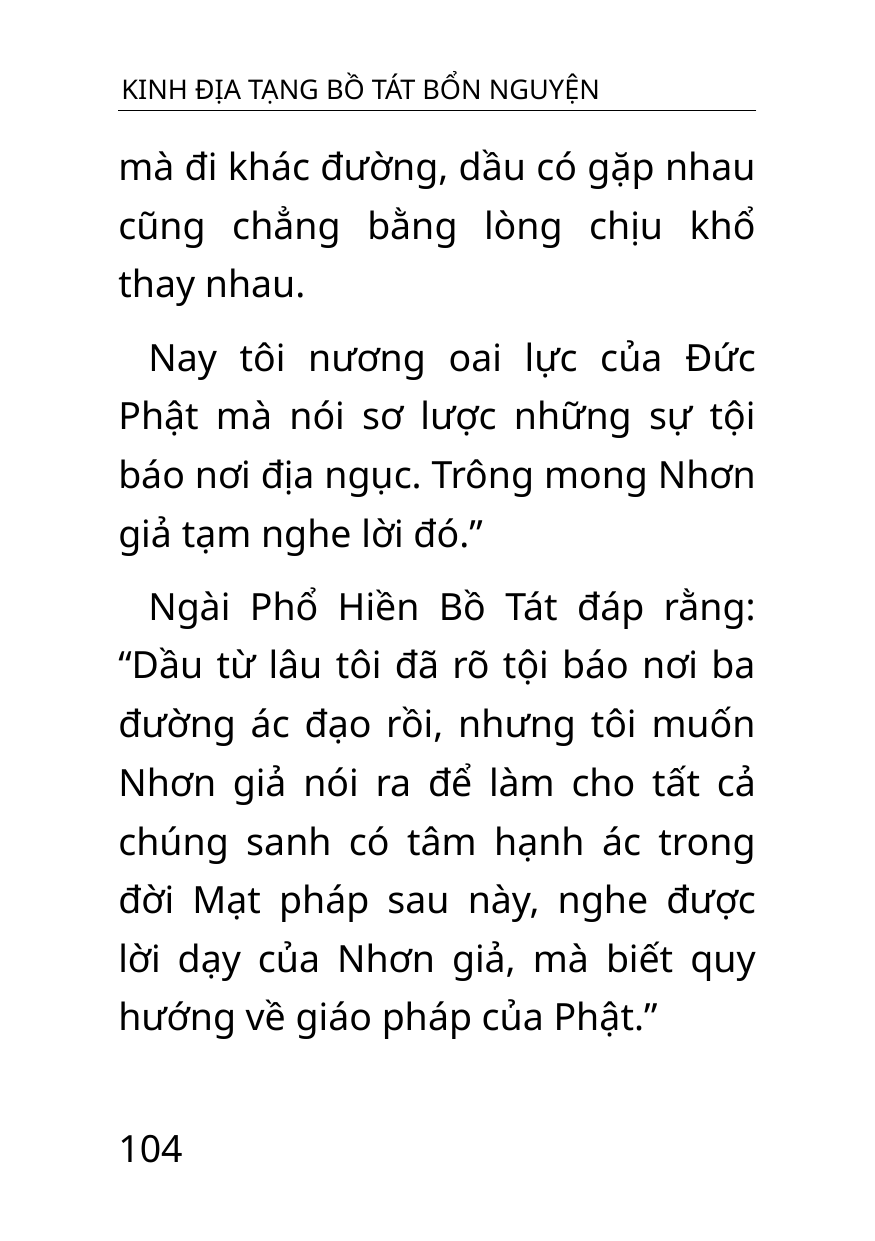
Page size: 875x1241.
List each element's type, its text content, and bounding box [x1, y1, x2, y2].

text mà đi khác đường, dầu có gặp nhau cũng chẳng bằng lòng chịu khổ thay nhau. [118, 141, 756, 309]
text Nay tôi nương oai lực của Đức Phật mà nói sơ lược những sự tội báo nơi địa ngục. Trông mong Nhơn giả tạm nghe lời đó.” [118, 331, 756, 558]
text Ngài Phổ Hiền Bồ Tát đáp rằng: “Dầu từ lâu tôi đã rõ tội báo nơi ba đường ác đạo rồi, nhưng tôi muốn Nhơn giả nói ra để làm cho tất cả chúng sanh có tâm hạnh ác trong đời Mạt pháp sau này, nghe được lời dạy của Nhơn giả, mà biết quy hướng về giáo pháp của Phật.” [118, 580, 756, 1042]
